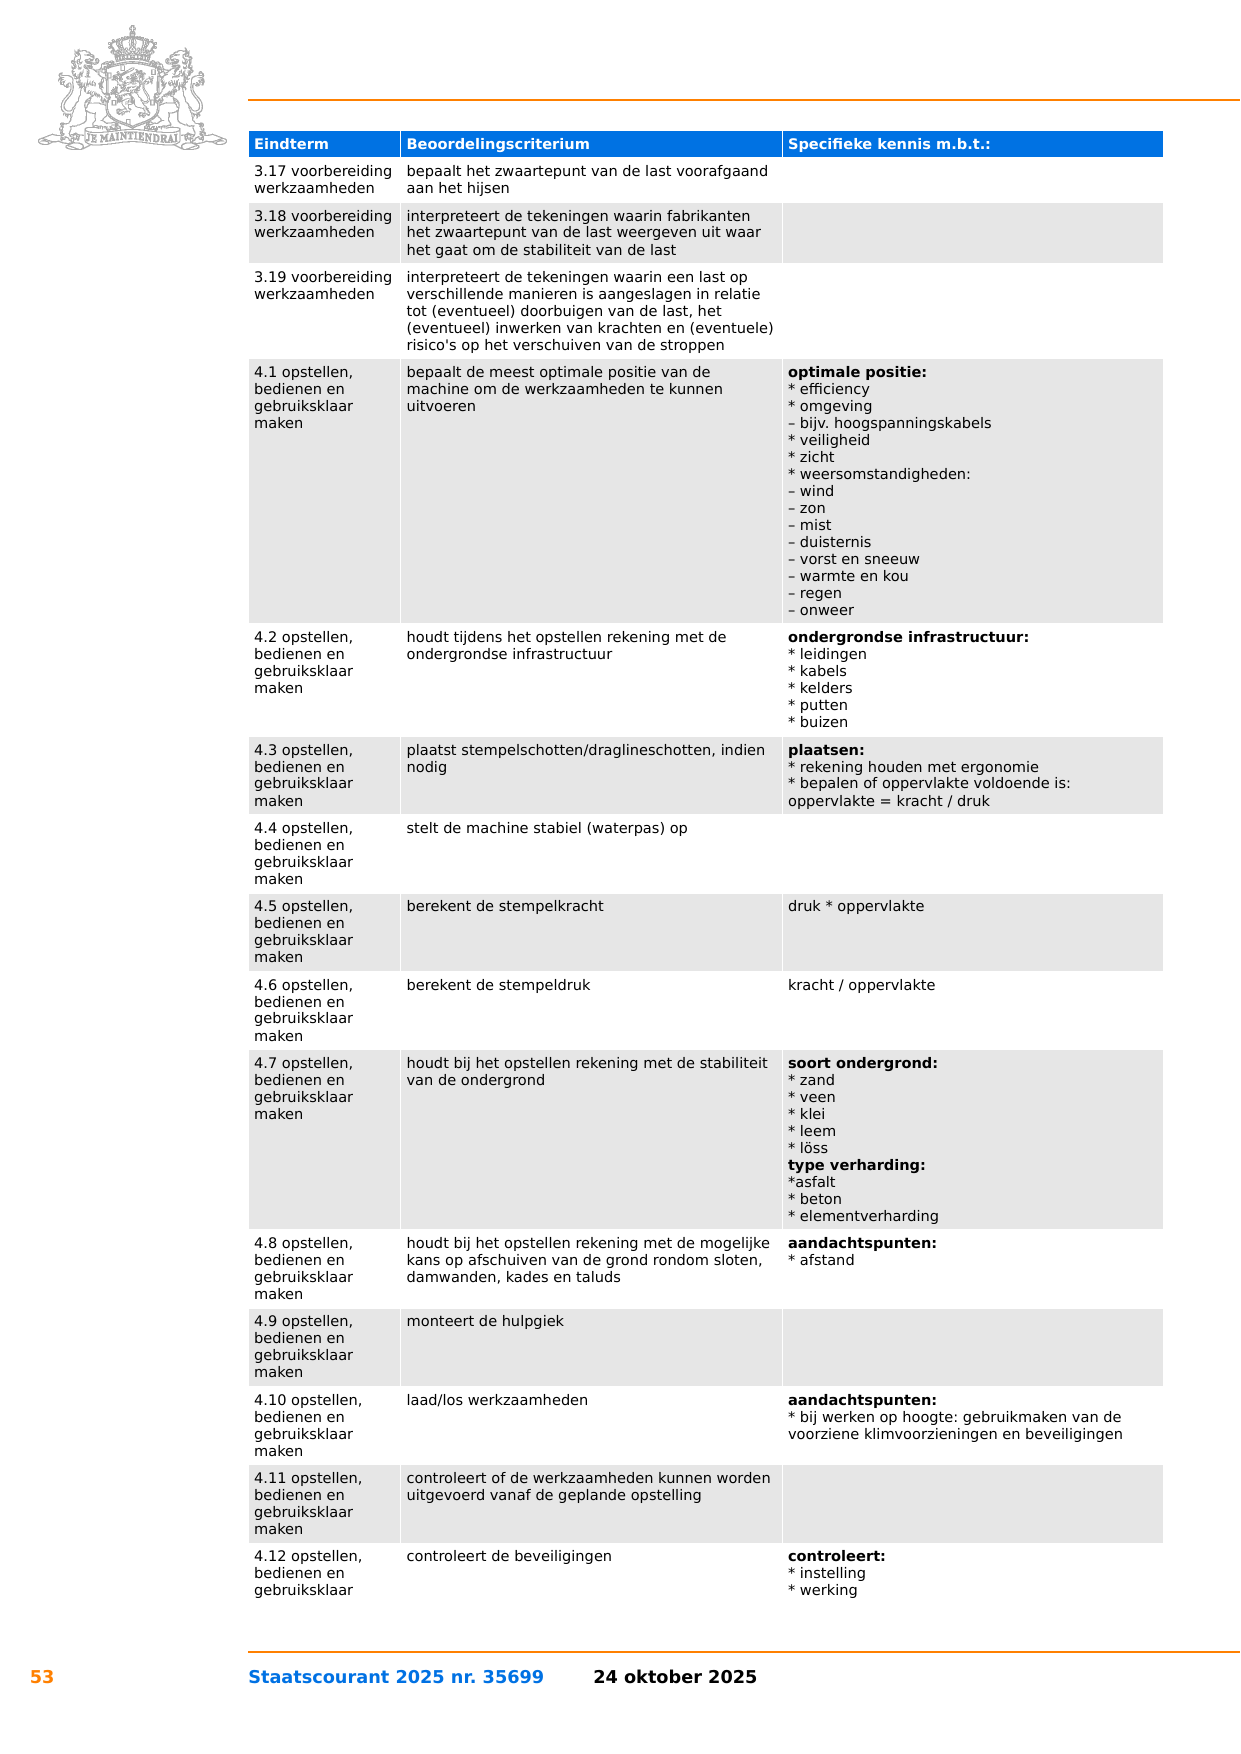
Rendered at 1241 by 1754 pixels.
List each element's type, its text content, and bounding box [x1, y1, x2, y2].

table_cell 4.7 opstellen, bedienen en gebruiksklaar maken [249, 1050, 400, 1229]
table_cell berekent de stempelkracht [401, 894, 782, 971]
table_cell interpreteert de tekeningen waarin fabrikanten het zwaartepunt van de last weergeven uit waar het gaat om de stabiliteit van de last [401, 203, 782, 263]
table_cell [783, 203, 1163, 263]
table_cell plaatsen: * rekening houden met ergonomie * bepalen of oppervlakte voldoende is: oppervlakte = kracht / druk [783, 737, 1163, 814]
table_cell houdt tijdens het opstellen rekening met de ondergrondse infrastructuur [401, 625, 782, 736]
table_cell bepaalt het zwaartepunt van de last voorafgaand aan het hijsen [401, 158, 782, 202]
table_header Eindterm [249, 131, 400, 157]
table_cell controleert de beveiligingen [401, 1544, 782, 1604]
table_cell [783, 158, 1163, 202]
table_cell 4.10 opstellen, bedienen en gebruiksklaar maken [249, 1387, 400, 1464]
picture [38, 25, 227, 150]
table_cell 4.8 opstellen, bedienen en gebruiksklaar maken [249, 1230, 400, 1308]
table_cell 4.5 opstellen, bedienen en gebruiksklaar maken [249, 894, 400, 971]
table_cell monteert de hulpgiek [401, 1309, 782, 1386]
table_cell berekent de stempeldruk [401, 972, 782, 1049]
table_cell 4.3 opstellen, bedienen en gebruiksklaar maken [249, 737, 400, 814]
table_cell 4.11 opstellen, bedienen en gebruiksklaar maken [249, 1465, 400, 1543]
table_cell [783, 264, 1163, 358]
table_header Beoordelingscriterium [401, 131, 782, 157]
table_cell interpreteert de tekeningen waarin een last op verschillende manieren is aangeslagen in relatie tot (eventueel) doorbuigen van de last, het (eventueel) inwerken van krachten en (eventuele) risico's op het verschuiven van de stroppen [401, 264, 782, 358]
table_cell soort ondergrond: * zand * veen * klei * leem * löss type verharding: *asfalt * beton * elementverharding [783, 1050, 1163, 1229]
table_cell bepaalt de meest optimale positie van de machine om de werkzaamheden te kunnen uitvoeren [401, 359, 782, 623]
table_cell 4.2 opstellen, bedienen en gebruiksklaar maken [249, 625, 400, 736]
table_header Specifieke kennis m.b.t.: [783, 131, 1163, 157]
table_cell aandachtspunten: * bij werken op hoogte: gebruikmaken van de voorziene klimvoorzieningen en beveiligingen [783, 1387, 1163, 1464]
table_cell 4.12 opstellen, bedienen en gebruiksklaar [249, 1544, 400, 1604]
table_cell 3.18 voorbereiding werkzaamheden [249, 203, 400, 263]
table_cell [783, 1309, 1163, 1386]
table_cell houdt bij het opstellen rekening met de stabiliteit van de ondergrond [401, 1050, 782, 1229]
table_cell [783, 1465, 1163, 1543]
table_cell aandachtspunten: * afstand [783, 1230, 1163, 1308]
table_cell plaatst stempelschotten/draglineschotten, indien nodig [401, 737, 782, 814]
table_cell houdt bij het opstellen rekening met de mogelijke kans op afschuiven van de grond rondom sloten, damwanden, kades en taluds [401, 1230, 782, 1308]
table_cell [783, 815, 1163, 892]
table_cell druk * oppervlakte [783, 894, 1163, 971]
table_cell optimale positie: * efficiency * omgeving – bijv. hoogspanningskabels * veiligheid * zicht * weersomstandigheden: – wind – zon – mist – duisternis – vorst en sneeuw – warmte en kou – regen – onweer [783, 359, 1163, 623]
table_cell 4.6 opstellen, bedienen en gebruiksklaar maken [249, 972, 400, 1049]
table_cell 4.1 opstellen, bedienen en gebruiksklaar maken [249, 359, 400, 623]
table_cell controleert: * instelling * werking [783, 1544, 1163, 1604]
table_cell stelt de machine stabiel (waterpas) op [401, 815, 782, 892]
table_cell 4.4 opstellen, bedienen en gebruiksklaar maken [249, 815, 400, 892]
table_cell 3.17 voorbereiding werkzaamheden [249, 158, 400, 202]
table_cell kracht / oppervlakte [783, 972, 1163, 1049]
table_cell controleert of de werkzaamheden kunnen worden uitgevoerd vanaf de geplande opstelling [401, 1465, 782, 1543]
table_cell 3.19 voorbereiding werkzaamheden [249, 264, 400, 358]
table_cell 4.9 opstellen, bedienen en gebruiksklaar maken [249, 1309, 400, 1386]
table_cell ondergrondse infrastructuur: * leidingen * kabels * kelders * putten * buizen [783, 625, 1163, 736]
table_cell laad/los werkzaamheden [401, 1387, 782, 1464]
